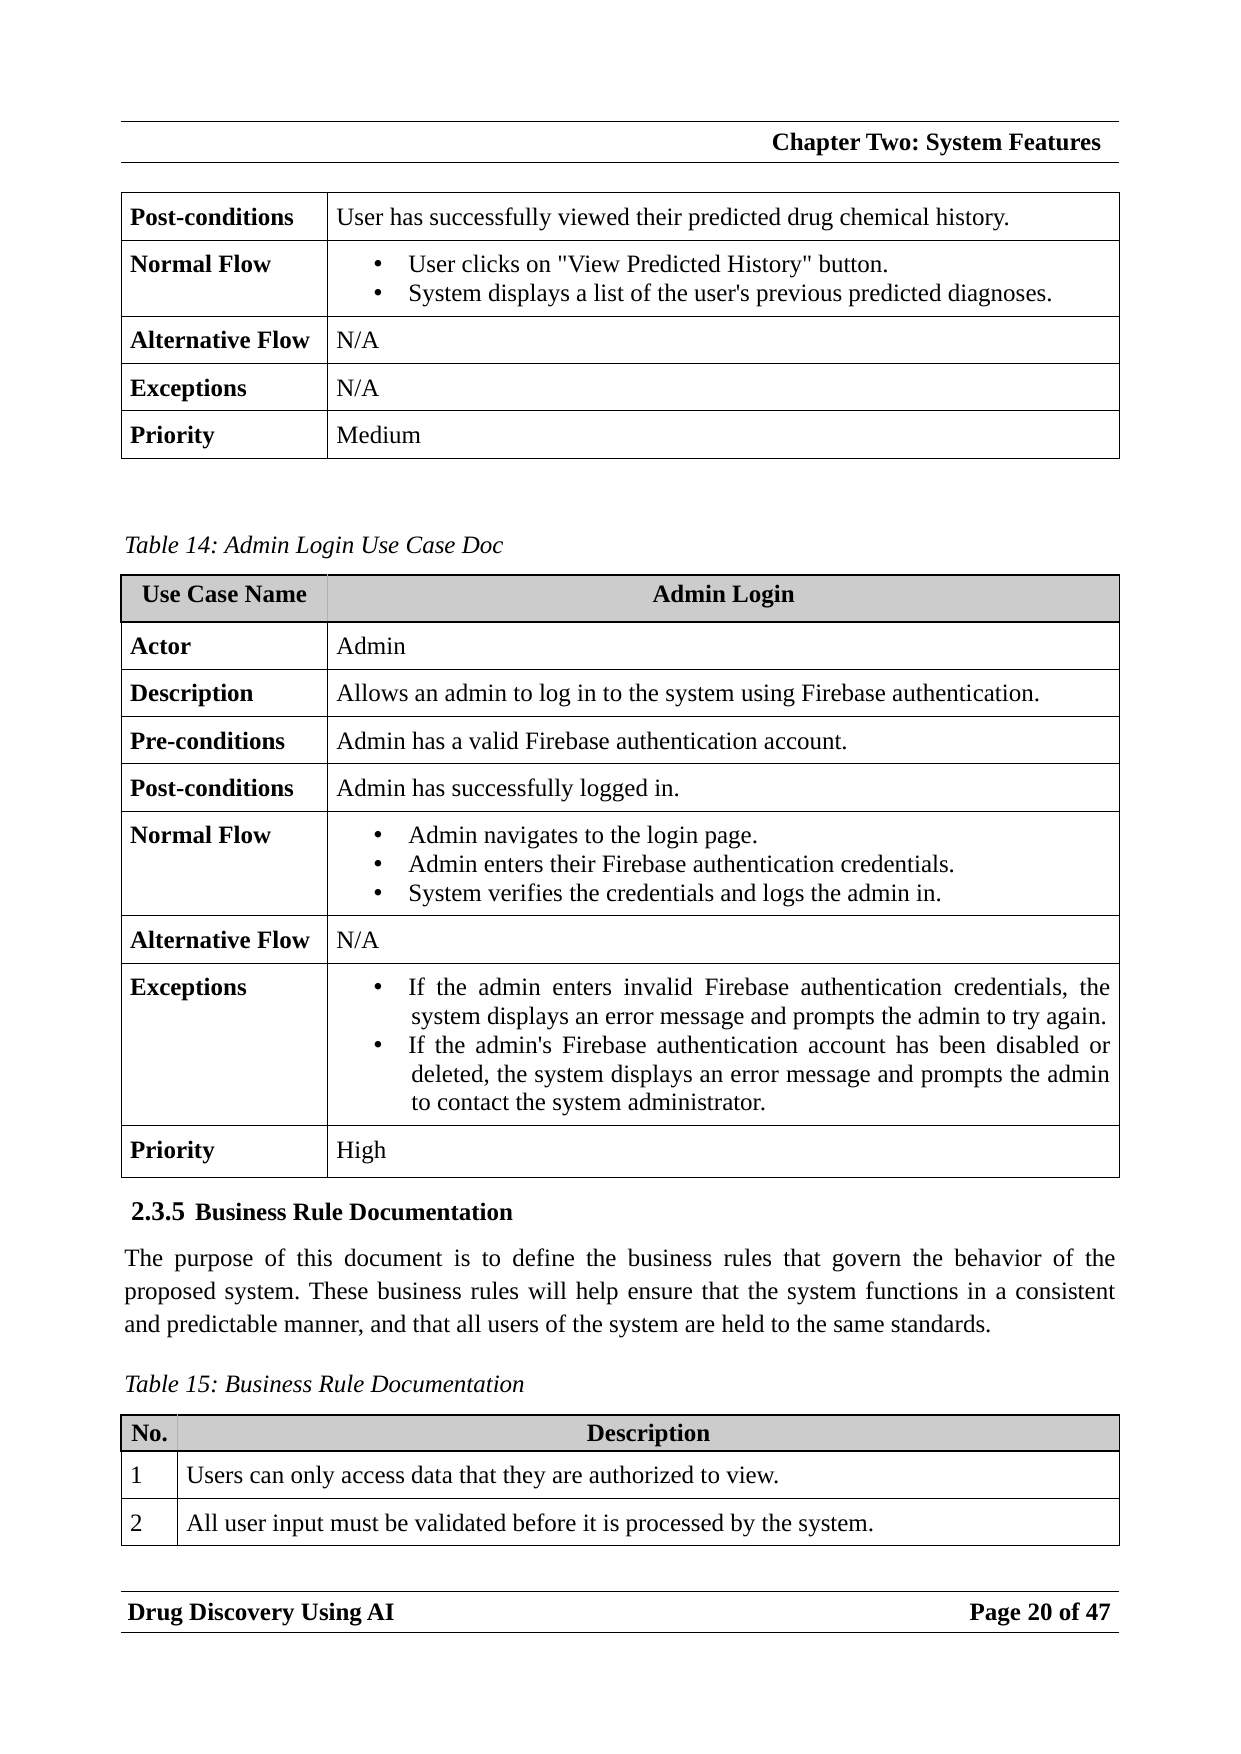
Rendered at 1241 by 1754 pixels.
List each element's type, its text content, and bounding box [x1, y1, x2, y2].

text The purpose of this document is to define the business rules that govern the behavior of the proposed system. These business rules will help ensure that the system functions in a consistent and predictable manner, and that all users of the system are held to the same standards. [121, 1240, 1119, 1338]
table_cell User has successfully viewed their predicted drug chemical history. [328, 193, 1119, 239]
table_cell User clicks on "View Predicted History" button. System displays a list of the user's previous predicted diagnoses. [328, 241, 1119, 316]
table_cell Users can only access data that they are authorized to view. [178, 1452, 1119, 1498]
table_cell Pre-conditions [122, 717, 327, 763]
table_cell 2 [122, 1499, 177, 1545]
table_cell Exceptions [122, 964, 327, 1125]
table_cell Normal Flow [122, 812, 327, 915]
table_cell Admin [328, 623, 1119, 669]
table_cell N/A [328, 317, 1119, 363]
text Table 14: Admin Login Use Case Doc [121, 527, 1119, 562]
table_cell Allows an admin to log in to the system using Firebase authentication. [328, 670, 1119, 716]
table_cell Priority [122, 1126, 327, 1177]
table_cell If the admin enters invalid Firebase authentication credentials, the system displays an error message and prompts the admin to try again. If the admin's Firebase authentication account has been disabled or deleted, the system displays an error message and prompts the admin to contact the system administrator. [328, 964, 1119, 1125]
table_cell Priority [122, 411, 327, 457]
table_cell Admin has successfully logged in. [328, 764, 1119, 811]
table_cell Post-conditions [122, 193, 327, 239]
table_cell Medium [328, 411, 1119, 457]
table_cell N/A [328, 916, 1119, 963]
table_cell Alternative Flow [122, 916, 327, 963]
table_header Admin Login [328, 576, 1119, 621]
text Table 15: Business Rule Documentation [121, 1367, 1119, 1401]
table_header Description [178, 1416, 1119, 1450]
table_cell All user input must be validated before it is processed by the system. [178, 1499, 1119, 1545]
table_header Use Case Name [122, 576, 327, 621]
table_cell Admin has a valid Firebase authentication account. [328, 717, 1119, 763]
table_cell Alternative Flow [122, 317, 327, 363]
table_header No. [122, 1416, 177, 1450]
table_cell N/A [328, 364, 1119, 410]
subtitle Business Rule Documentation [121, 1192, 1119, 1226]
table_cell Admin navigates to the login page. Admin enters their Firebase authentication credentials. System verifies the credentials and logs the admin in. [328, 812, 1119, 915]
table_cell Post-conditions [122, 764, 327, 811]
table_cell High [328, 1126, 1119, 1177]
table_cell Normal Flow [122, 241, 327, 316]
table_cell 1 [122, 1452, 177, 1498]
table_cell Exceptions [122, 364, 327, 410]
table_cell Actor [122, 623, 327, 669]
table_cell Description [122, 670, 327, 716]
